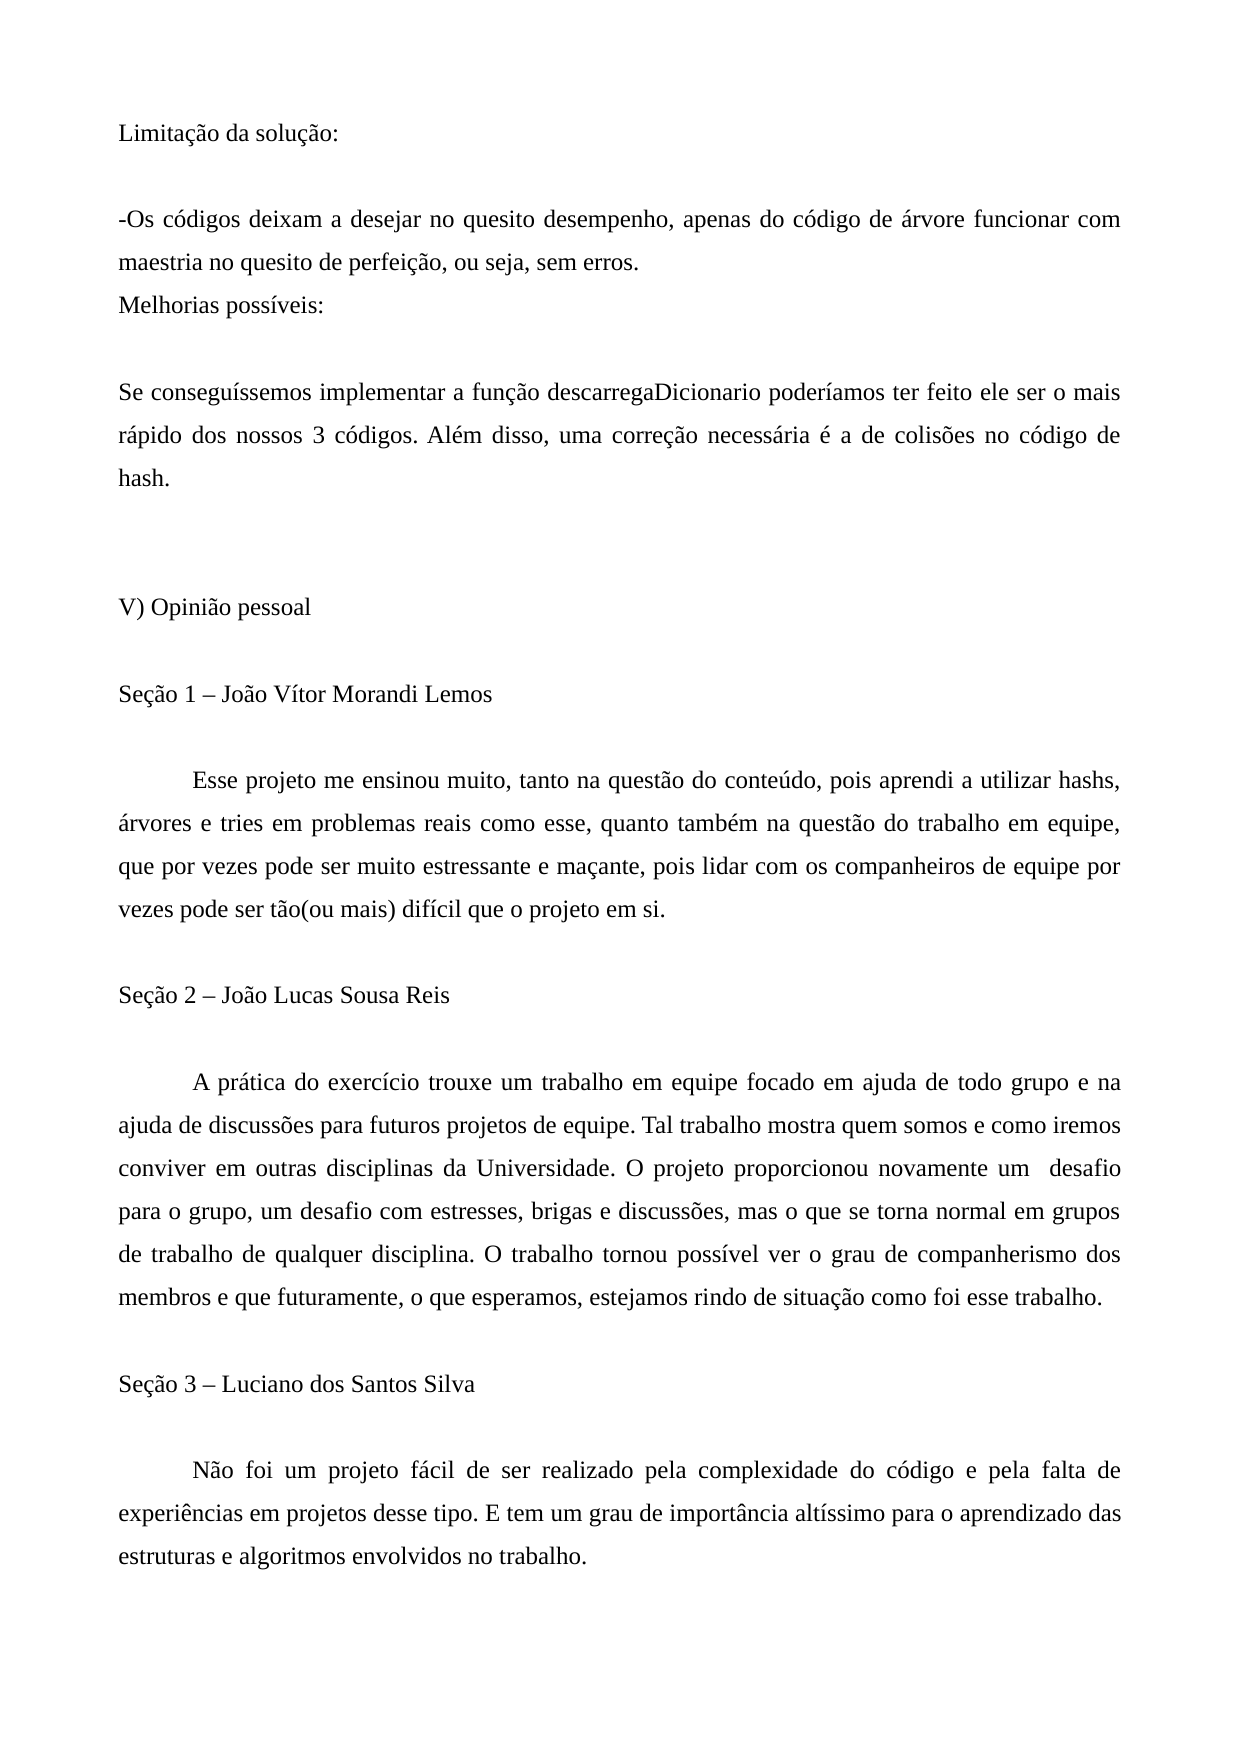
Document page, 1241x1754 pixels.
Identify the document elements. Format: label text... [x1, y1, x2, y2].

text Seção 2 – João Lucas Sousa Reis [118, 981, 1122, 1009]
text Seção 3 – Luciano dos Santos Silva [118, 1369, 1122, 1397]
text Esse projeto me ensinou muito, tanto na questão do conteúdo, pois aprendi a utilizar hashs, árvores e tries em problemas reais como esse, quanto também na questão do trabalho em equipe, que por vezes pode ser muito estressante e maçante, pois lidar com os companheiros de equipe por vezes pode ser tão(ou mais) difícil que o projeto em si. [118, 765, 1122, 923]
text -Os códigos deixam a desejar no quesito desempenho, apenas do código de árvore funcionar com maestria no quesito de perfeição, ou seja, sem erros. [118, 204, 1122, 276]
text A prática do exercício trouxe um trabalho em equipe focado em ajuda de todo grupo e na ajuda de discussões para futuros projetos de equipe. Tal trabalho mostra quem somos e como iremos conviver em outras disciplinas da Universidade. O projeto proporcionou novamente um desafio para o grupo, um desafio com estresses, brigas e discussões, mas o que se torna normal em grupos de trabalho de qualquer disciplina. O trabalho tornou possível ver o grau de companherismo dos membros e que futuramente, o que esperamos, estejamos rindo de situação como foi esse trabalho. [118, 1067, 1122, 1311]
text Se conseguíssemos implementar a função descarregaDicionario poderíamos ter feito ele ser o mais rápido dos nossos 3 códigos. Além disso, uma correção necessária é a de colisões no código de hash. [118, 377, 1122, 492]
text Melhorias possíveis: [118, 291, 1122, 319]
text Seção 1 – João Vítor Morandi Lemos [118, 679, 1122, 707]
text V) Opinião pessoal [118, 592, 1122, 621]
text Não foi um projeto fácil de ser realizado pela complexidade do código e pela falta de experiências em projetos desse tipo. E tem um grau de importância altíssimo para o aprendizado das estruturas e algoritmos envolvidos no trabalho. [118, 1455, 1122, 1570]
text Limitação da solução: [118, 118, 1122, 147]
